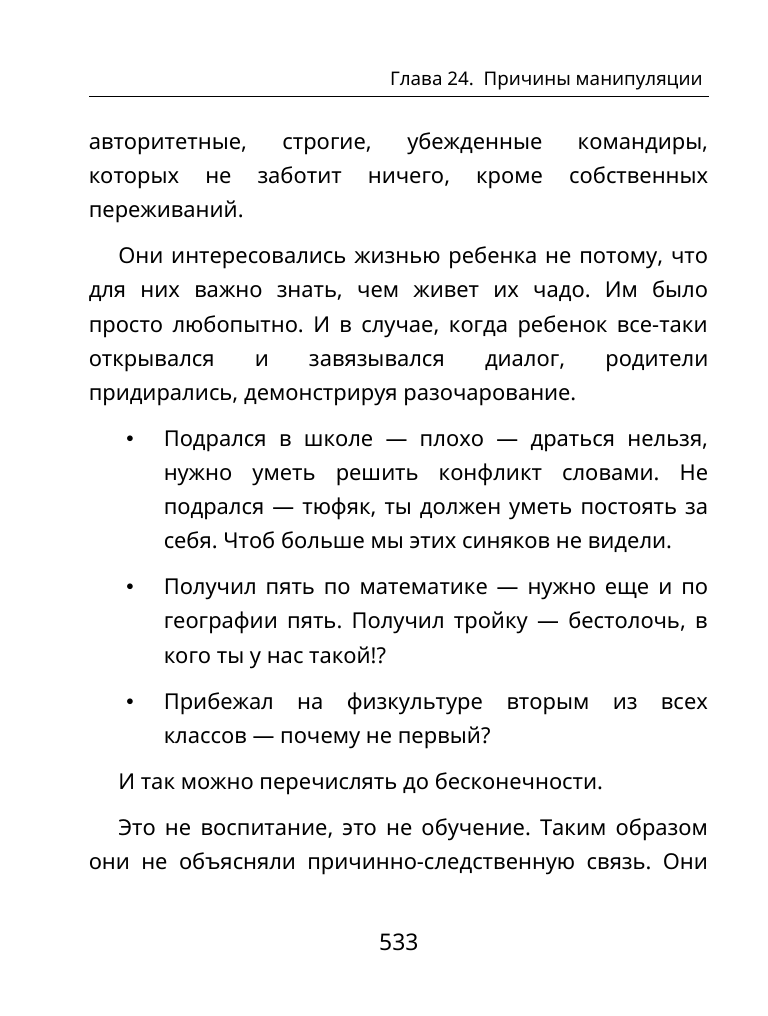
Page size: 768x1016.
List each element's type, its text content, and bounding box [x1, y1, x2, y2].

text авторитетные, строгие, убежденные командиры, которых не заботит ничего, кроме собственных переживаний. [88, 126, 709, 224]
list Прибежал на физкультуре вторым из всех классов — почему не первый? [126, 686, 709, 749]
text И так можно перечислять до бесконечности. [88, 766, 709, 796]
text Это не воспитание, это не обучение. Таким образом они не объясняли причинно-следственную связь. Они [88, 812, 709, 876]
text Они интересовались жизнью ребенка не потому, что для них важно знать, чем живет их чадо. Им было просто любопытно. И в случае, когда ребенок все-таки открывался и завязывался диалог, родители придирались, демонстрируя разочарование. [88, 240, 709, 407]
list Подрался в школе — плохо — драться нельзя, нужно уметь решить конфликт словами. Не подрался — тюфяк, ты должен уметь постоять за себя. Чтоб больше мы этих синяков не видели. [126, 423, 709, 555]
list Получил пять по математике — нужно еще и по географии пять. Получил тройку — бестолочь, в кого ты у нас такой!? [126, 571, 709, 669]
